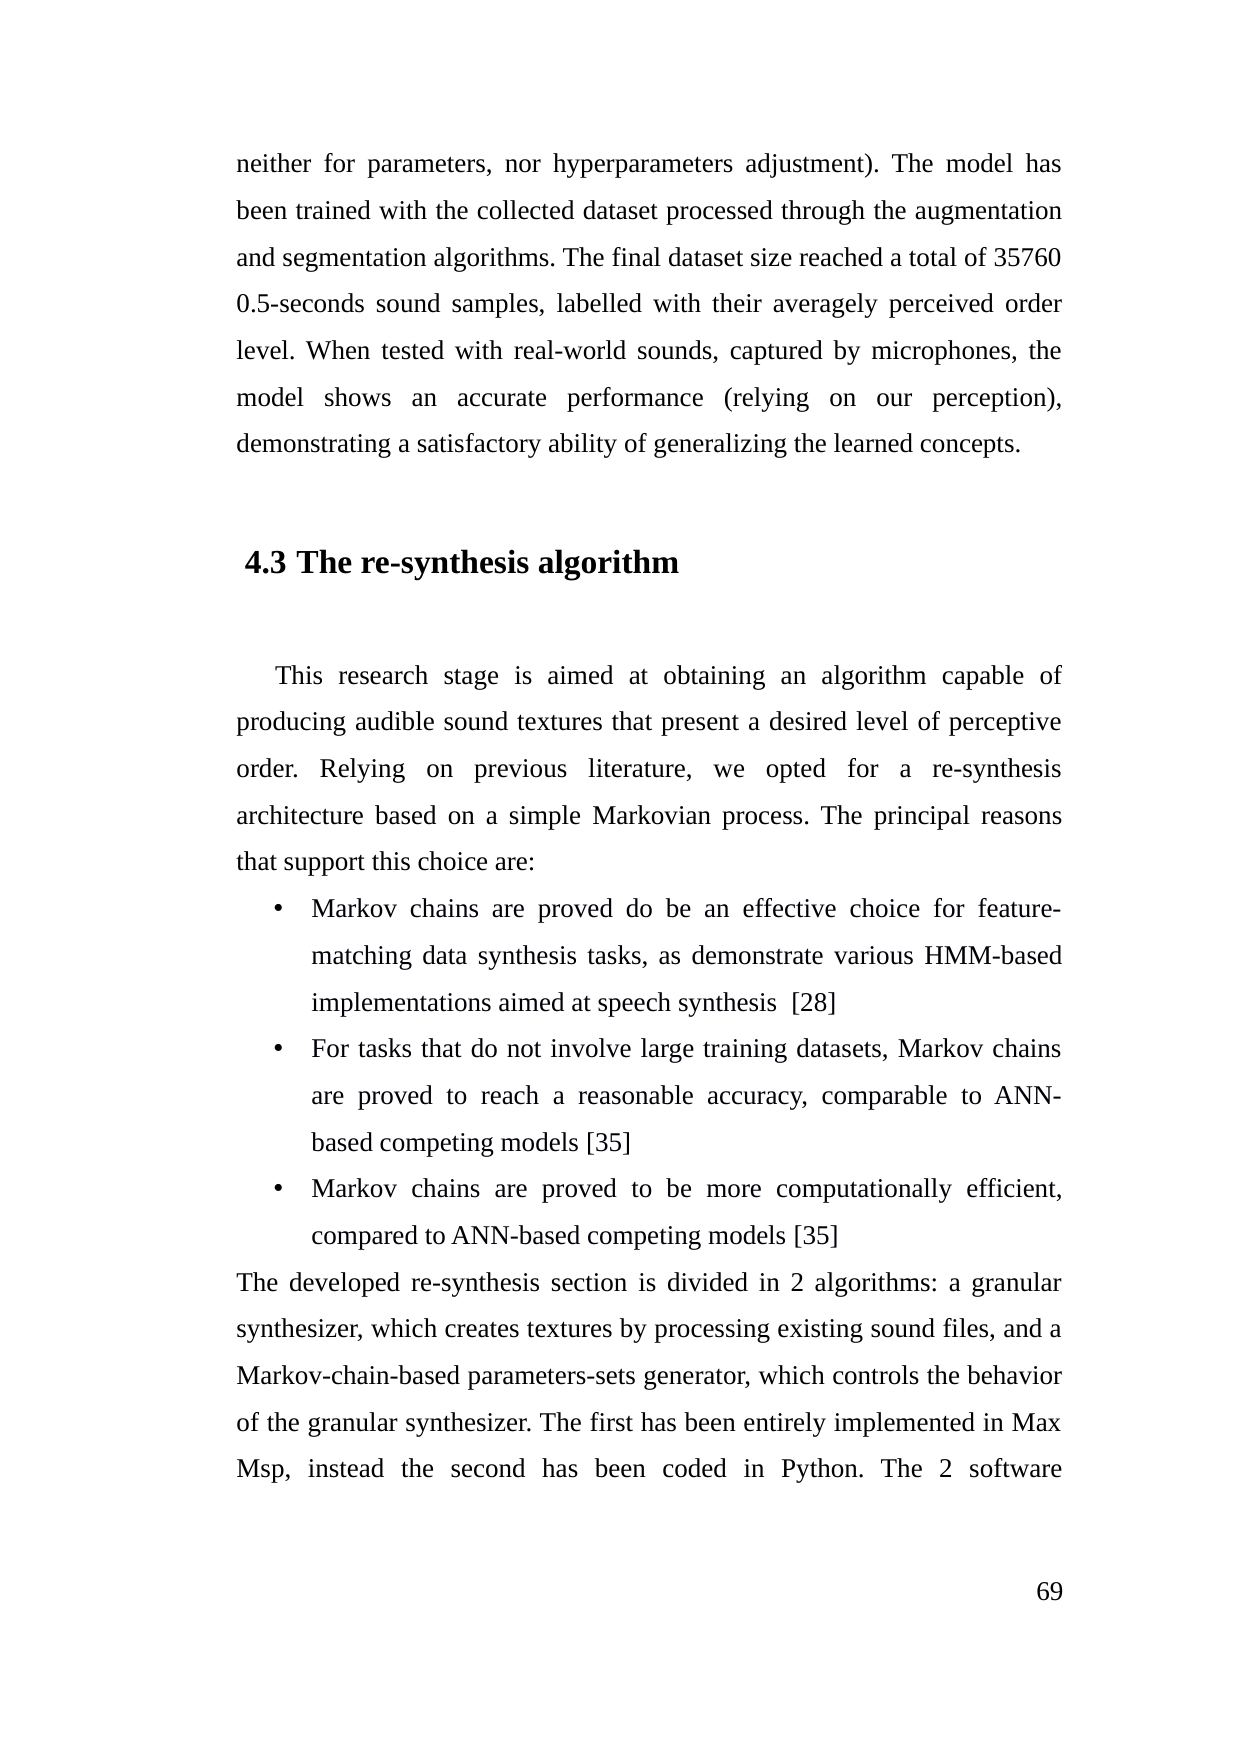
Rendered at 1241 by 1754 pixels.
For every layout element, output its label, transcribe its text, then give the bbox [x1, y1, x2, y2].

list Markov chains are proved to be more computationally efficient, compared to ANN-based competing models [35] [274, 1172, 1063, 1250]
list For tasks that do not involve large training datasets, Markov chains are proved to reach a reasonable accuracy, comparable to ANN-based competing models [35] [274, 1032, 1063, 1157]
list Markov chains are proved do be an effective choice for feature-matching data synthesis tasks, as demonstrate various HMM-based implementations aimed at speech synthesis [28] [274, 892, 1063, 1017]
subtitle The re-synthesis algorithm [236, 542, 1063, 580]
text neither for parameters, nor hyperparameters adjustment). The model has been trained with the collected dataset processed through the augmentation and segmentation algorithms. The final dataset size reached a total of 35760 0.5-seconds sound samples, labelled with their averagely perceived order level. When tested with real-world sounds, captured by microphones, the model shows an accurate performance (relying on our perception), demonstrating a satisfactory ability of generalizing the learned concepts. [236, 148, 1063, 459]
text The developed re-synthesis section is divided in 2 algorithms: a granular synthesizer, which creates textures by processing existing sound files, and a Markov-chain-based parameters-sets generator, which controls the behavior of the granular synthesizer. The first has been entirely implemented in Max Msp, instead the second has been coded in Python. The 2 software [236, 1266, 1063, 1484]
text This research stage is aimed at obtaining an algorithm capable of producing audible sound textures that present a desired level of perceptive order. Relying on previous literature, we opted for a re-synthesis architecture based on a simple Markovian process. The principal reasons that support this choice are: [236, 659, 1063, 877]
